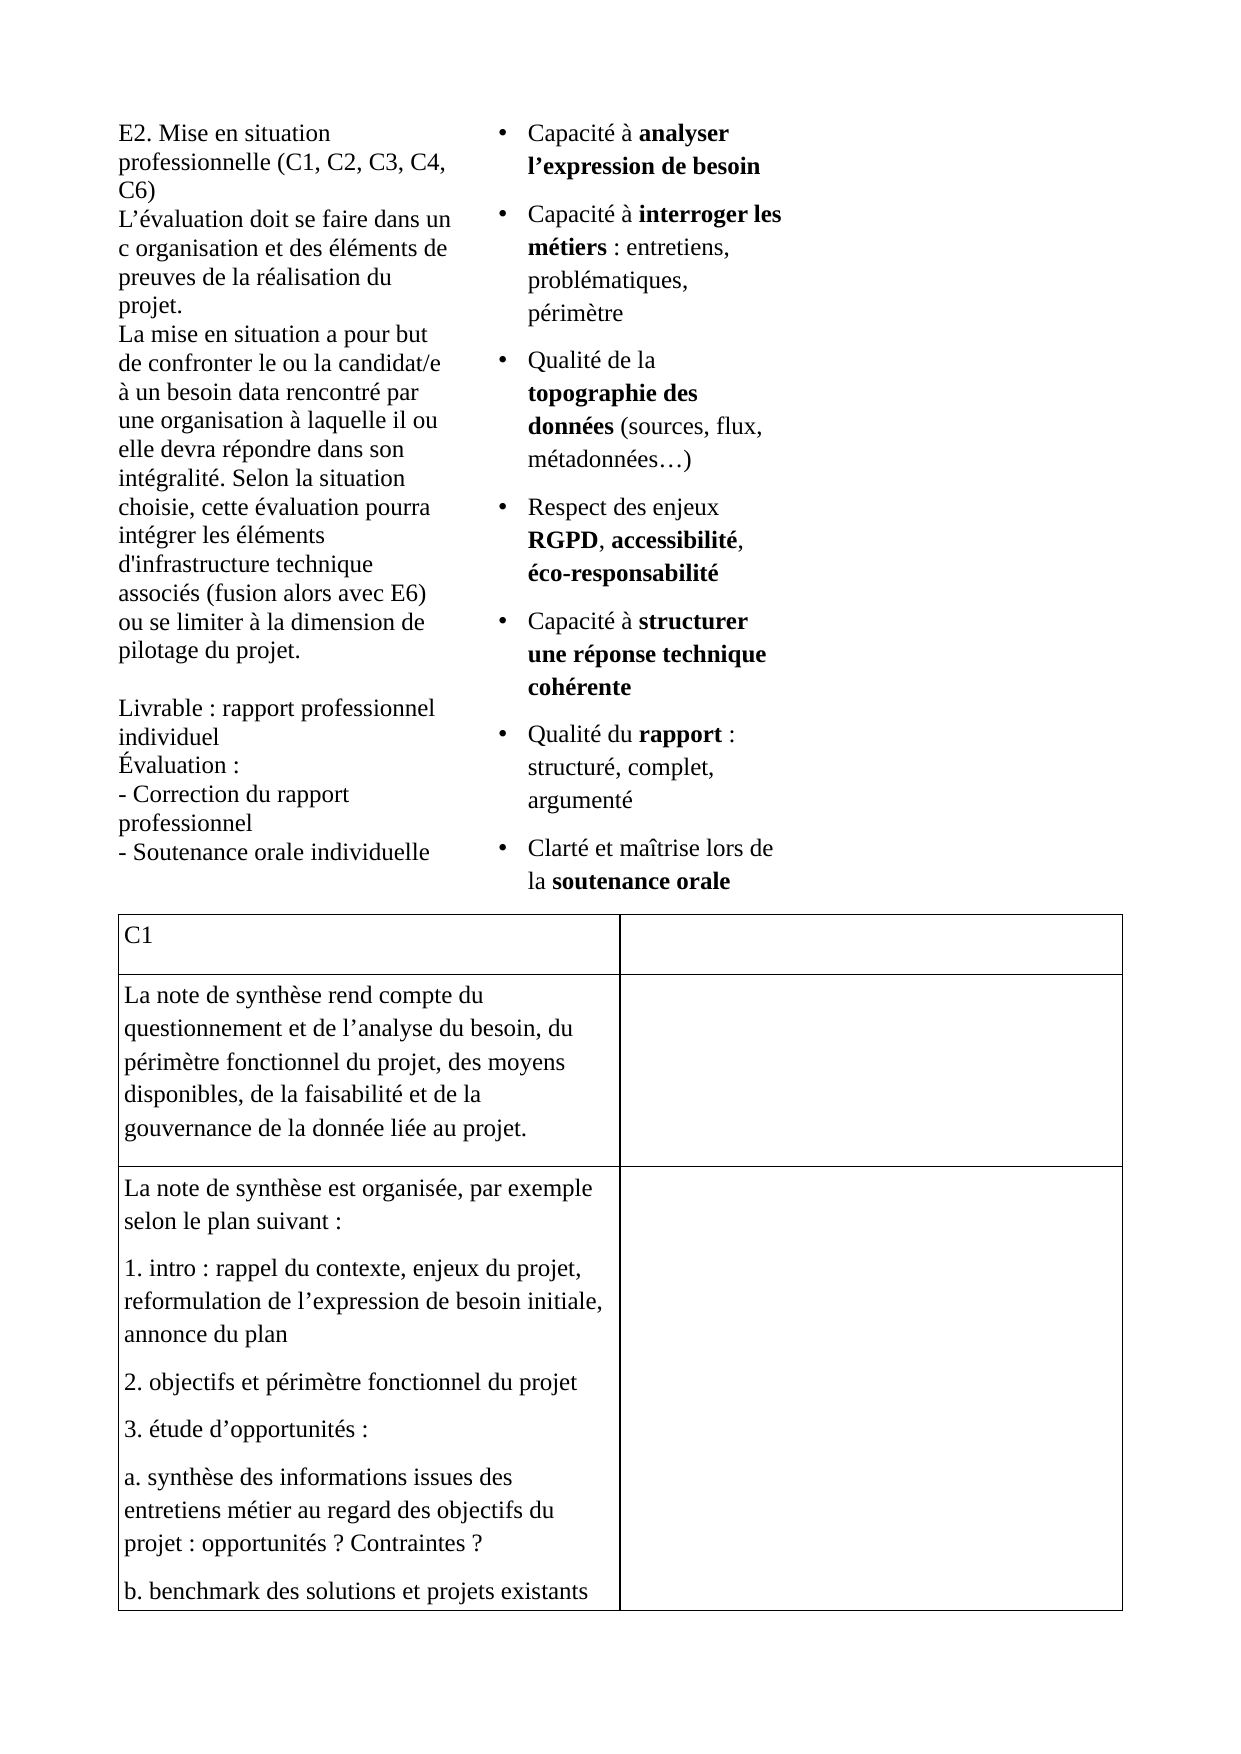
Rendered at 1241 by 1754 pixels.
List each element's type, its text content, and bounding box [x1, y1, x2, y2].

table_header [621, 915, 1122, 974]
table_header E2. Mise en situation professionnelle (C1, C2, C3, C4, C6) L’évaluation doit se faire dans un c organisation et des éléments de preuves de la réalisation du projet. La mise en situation a pour but de confronter le ou la candidat/e à un besoin data rencontré par une organisation à laquelle il ou elle devra répondre dans son intégralité. Selon la situation choisie, cette évaluation pourra intégrer les éléments d'infrastructure technique associés (fusion alors avec E6) ou se limiter à la dimension de pilotage du projet. Livrable : rapport professionnel individuel Évaluation : - Correction du rapport professionnel - Soutenance orale individuelle [118, 118, 453, 914]
table_cell [788, 199, 1122, 345]
table_cell [788, 492, 1122, 606]
table_cell [621, 1167, 1122, 1610]
table_header [788, 118, 1122, 199]
table_cell La note de synthèse est organisée, par exemple selon le plan suivant : 1. intro : rappel du contexte, enjeux du projet, reformulation de l’expression de besoin initiale, annonce du plan 2. objectifs et périmètre fonctionnel du projet 3. étude d’opportunités : a. synthèse des informations issues des entretiens métier au regard des objectifs du projet : opportunités ? Contraintes ? b. benchmark des solutions et projets existants [119, 1167, 619, 1610]
table_cell Clarté et maîtrise lors de la soutenance orale [453, 833, 787, 914]
table_cell Qualité du rapport : structuré, complet, argumenté [453, 719, 787, 833]
table_cell [788, 606, 1122, 719]
table_cell La note de synthèse rend compte du questionnement et de l’analyse du besoin, du périmètre fonctionnel du projet, des moyens disponibles, de la faisabilité et de la gouvernance de la donnée liée au projet. [119, 975, 619, 1166]
table_cell Capacité à structurer une réponse technique cohérente [453, 606, 787, 719]
table_cell [788, 719, 1122, 833]
table_cell [788, 345, 1122, 492]
table_cell Capacité à interroger les métiers : entretiens, problématiques, périmètre [453, 199, 787, 345]
table_cell [621, 975, 1122, 1166]
table_header C1 [119, 915, 619, 974]
table_cell Respect des enjeux RGPD, accessibilité, éco-responsabilité [453, 492, 787, 606]
table_header Capacité à analyser l’expression de besoin [453, 118, 787, 199]
table_cell Qualité de la topographie des données (sources, flux, métadonnées…) [453, 345, 787, 492]
table_cell [788, 833, 1122, 914]
